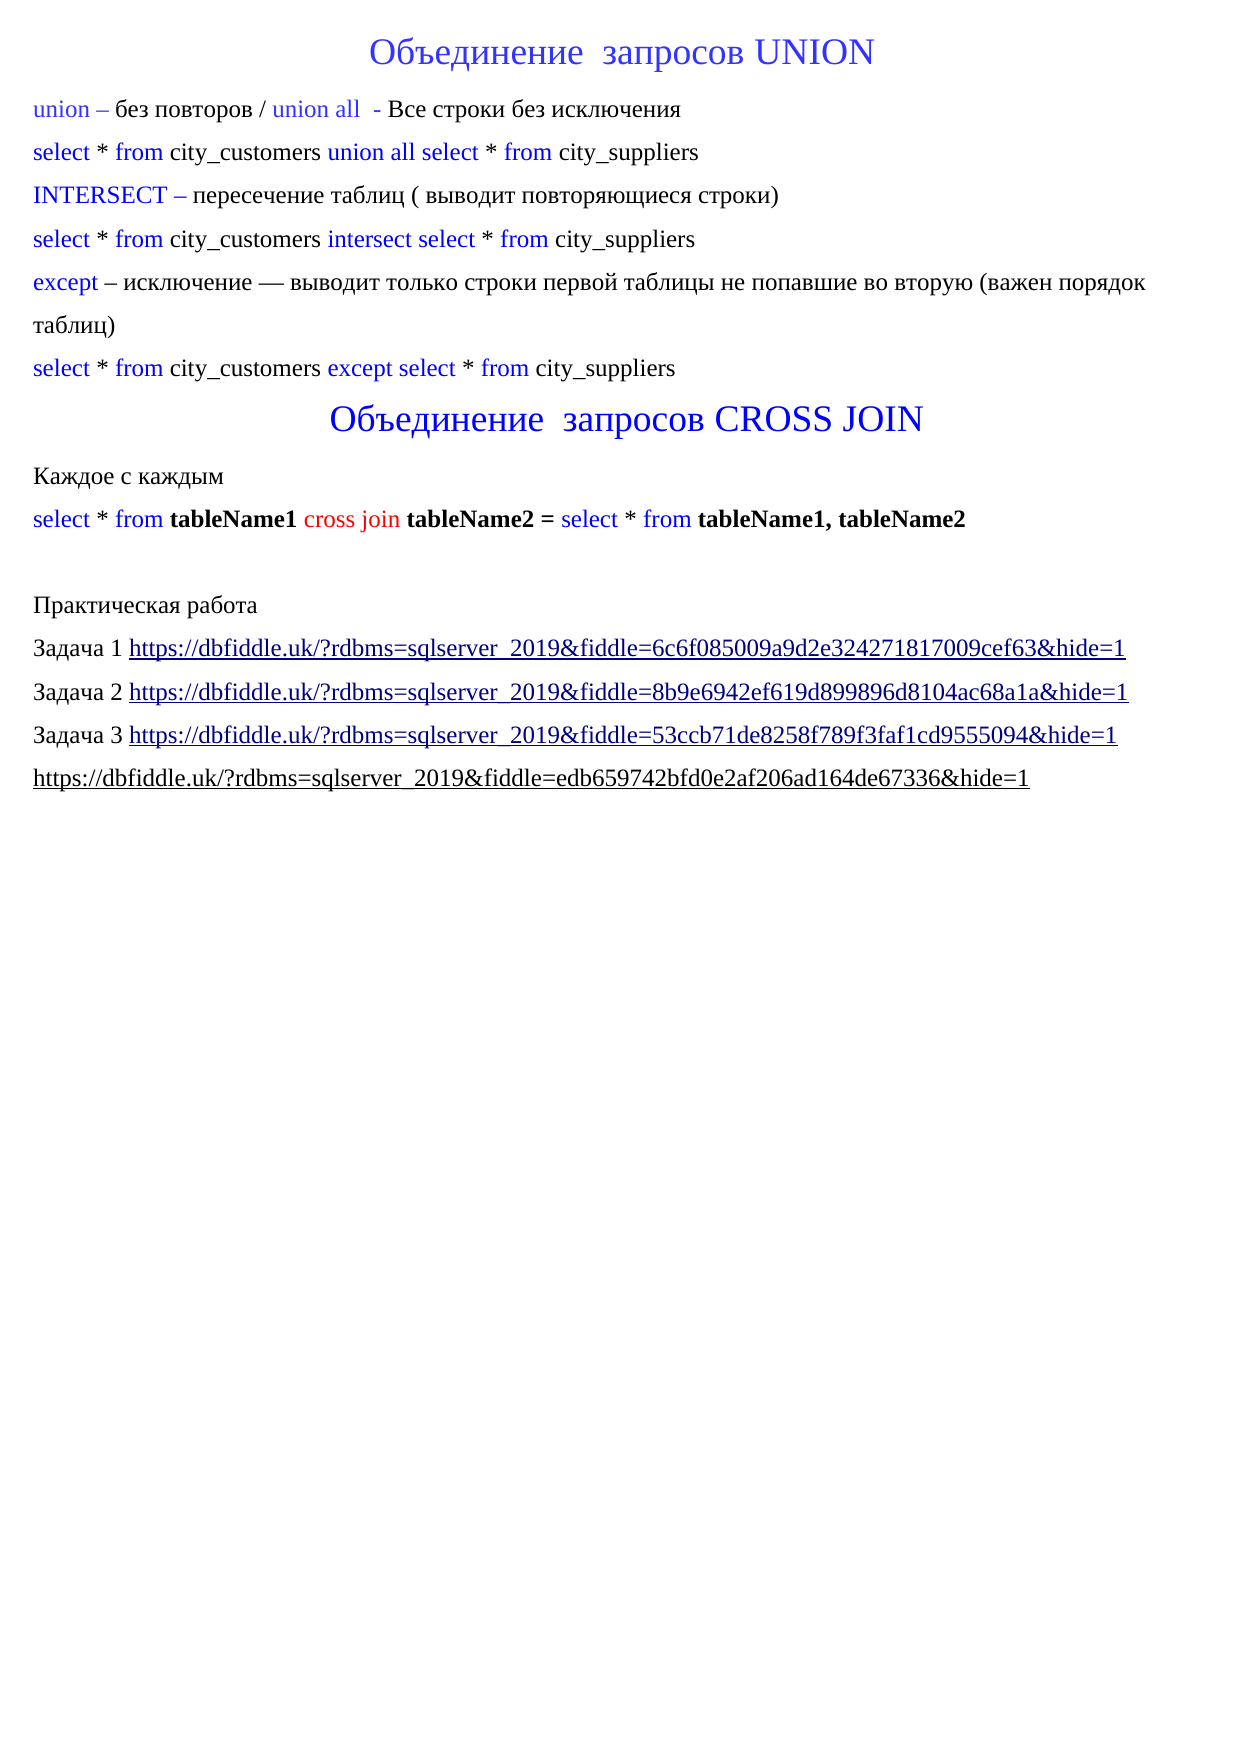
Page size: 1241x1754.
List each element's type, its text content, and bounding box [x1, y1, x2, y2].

text INTERSECT – пересечение таблиц ( выводит повторяющиеся строки) [33, 181, 1220, 209]
text Задача 3 https://dbfiddle.uk/?rdbms=sqlserver_2019&fiddle=53ccb71de8258f789f3faf1cd9555094&hide=1 [33, 720, 1220, 748]
text Объединение запросов UNION [33, 30, 1220, 73]
text Каждое с каждым [33, 461, 1220, 490]
text except – исключение — выводит только строки первой таблицы не попавшие во вторую (важен порядок таблиц) [33, 267, 1220, 339]
text Объединение запросов CROSS JOIN [33, 396, 1220, 439]
text Практическая работа [33, 547, 1220, 619]
text select * from city_customers except select * from city_suppliers [33, 353, 1220, 382]
text union – без повторов / union all - Все строки без исключения [33, 94, 1220, 123]
text select * from city_customers intersect select * from city_suppliers [33, 224, 1220, 252]
text select * from tableName1 cross join tableName2 = select * from tableName1, tableName2 [33, 504, 1220, 533]
text select * from city_customers union all select * from city_suppliers [33, 137, 1220, 166]
text Задача 2 https://dbfiddle.uk/?rdbms=sqlserver_2019&fiddle=8b9e6942ef619d899896d8104ac68a1a&hide=1 [33, 677, 1220, 705]
text https://dbfiddle.uk/?rdbms=sqlserver_2019&fiddle=edb659742bfd0e2af206ad164de67336&hide=1 [33, 763, 1220, 792]
text Задача 1 https://dbfiddle.uk/?rdbms=sqlserver_2019&fiddle=6c6f085009a9d2e324271817009cef63&hide=1 [33, 633, 1220, 662]
